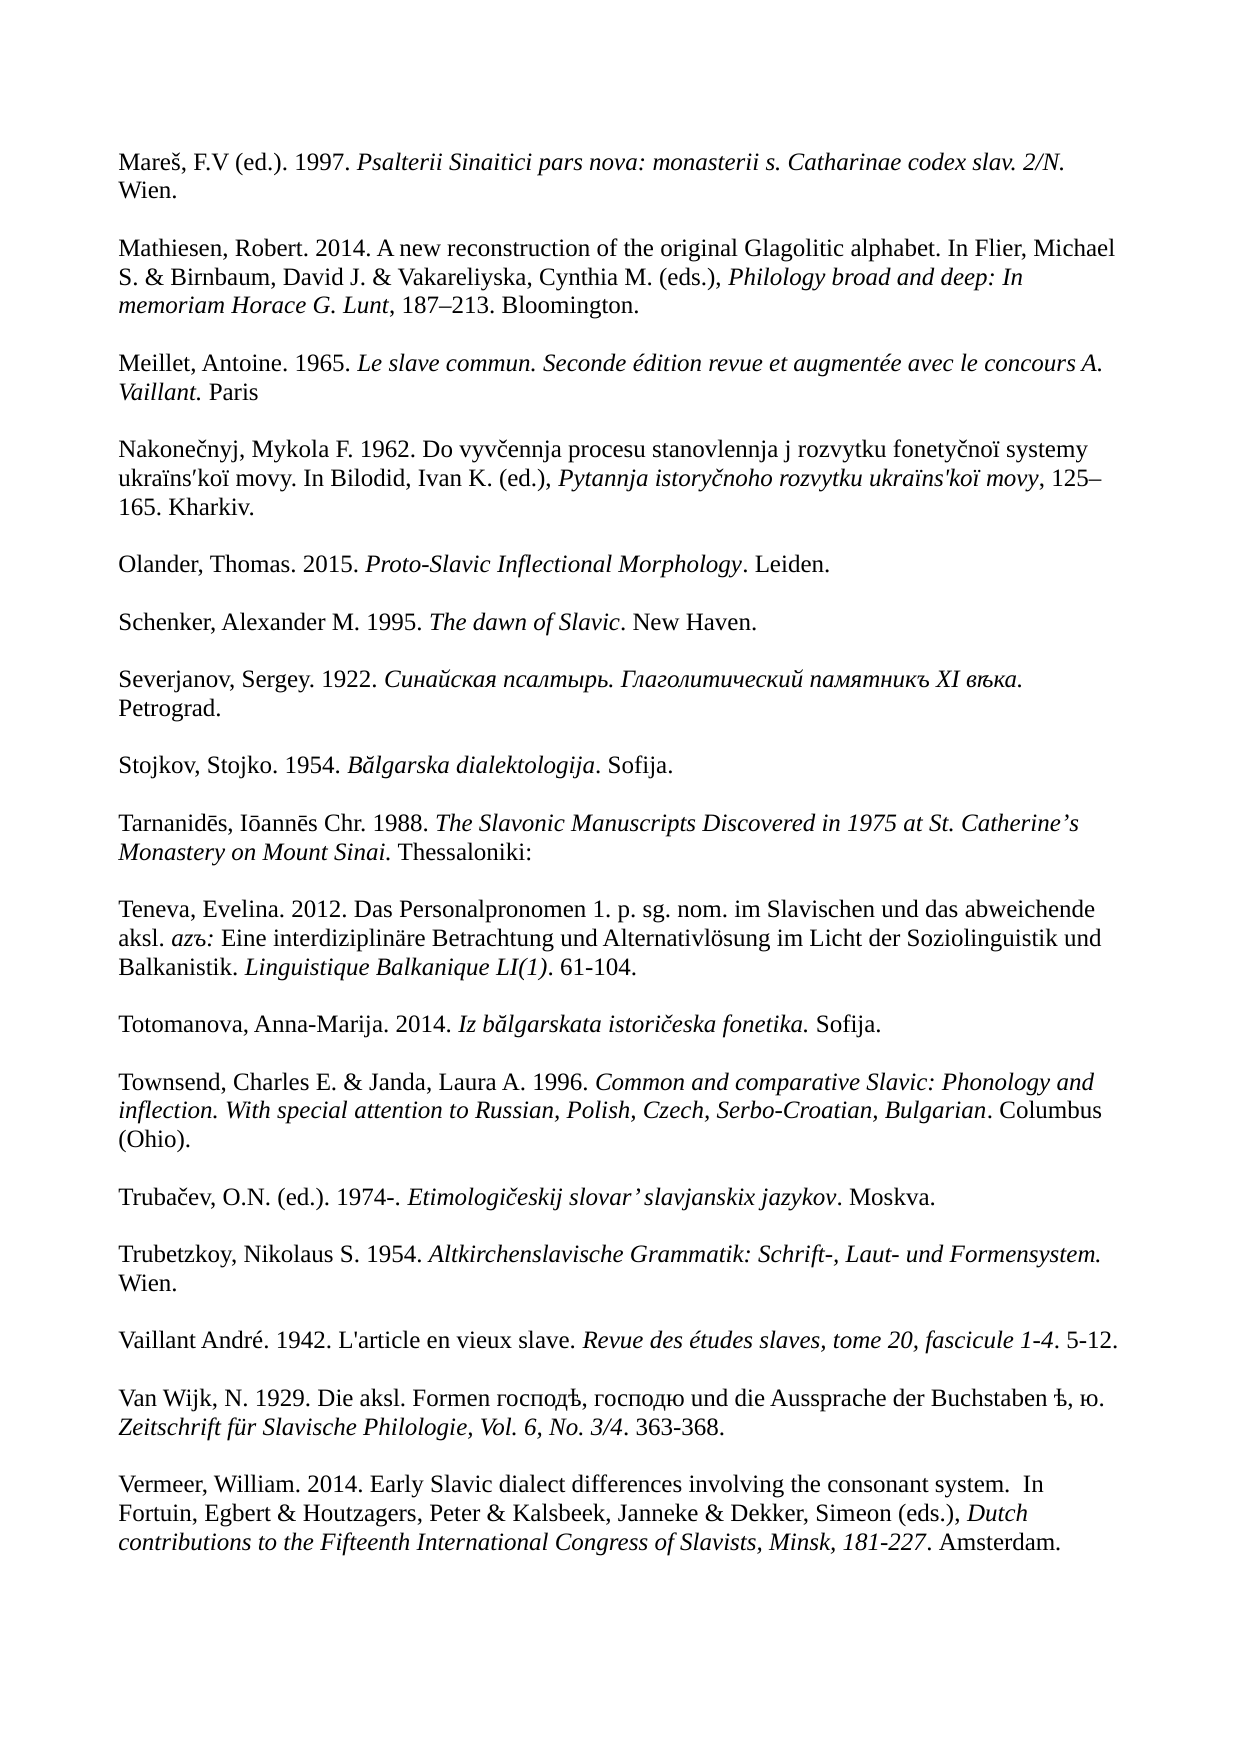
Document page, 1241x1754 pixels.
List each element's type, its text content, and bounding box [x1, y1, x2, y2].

text Mareš, F.V (ed.). 1997. Psalterii Sinaitici pars nova: monasterii s. Catharinae codex slav. 2/N. Wien. [118, 147, 1122, 204]
text Townsend, Charles E. & Janda, Laura A. 1996. Common and comparative Slavic: Phonology and inflection. With special attention to Russian, Polish, Czech, Serbo-Croatian, Bulgarian. Columbus (Ohio). [118, 1067, 1122, 1153]
text Trubetzkoy, Nikolaus S. 1954. Altkirchenslavische Grammatik: Schrift-, Laut- und Formensystem. Wien. [118, 1239, 1122, 1297]
text Tarnanidēs, Iōannēs Chr. 1988. The Slavonic Manuscripts Discovered in 1975 at St. Catherineʼs Monastery on Mount Sinai. Thessaloniki: [118, 808, 1122, 866]
text Teneva, Evelina. 2012. Das Personalpronomen 1. p. sg. nom. im Slavischen und das abweichende aksl. azъ: Eine interdiziplinäre Betrachtung und Alternativlösung im Licht der Soziolinguistik und Balkanistik. Linguistique Balkanique LI(1). 61-104. [118, 894, 1122, 981]
text Schenker, Alexander M. 1995. The dawn of Slavic. New Haven. [118, 607, 1122, 636]
text Stojkov, Stojko. 1954. Bălgarska dialektologija. Sofija. [118, 751, 1122, 779]
text Meillet, Antoine. 1965. Le slave commun. Seconde édition revue et augmentée avec le concours A. Vaillant. Paris [118, 348, 1122, 406]
text Vaillant André. 1942. L'article en vieux slave. Revue des études slaves, tome 20, fascicule 1-4. 5-12. [118, 1326, 1122, 1354]
text Olander, Thomas. 2015. Proto-Slavic Inflectional Morphology. Leiden. [118, 549, 1122, 578]
text Nakonečnyj, Mykola F. 1962. Do vyvčennja procesu stanovlennja j rozvytku fonetyčnoï systemy ukraïnsʹkoï movy. In Bilodid, Ivan K. (ed.), Pytannja istoryčnoho rozvytku ukraïnsʹkoï movy, 125–165. Kharkiv. [118, 434, 1122, 521]
text Vermeer, William. 2014. Early Slavic dialect differences involving the consonant system. In Fortuin, Egbert & Houtzagers, Peter & Kalsbeek, Janneke & Dekker, Simeon (eds.), Dutch contributions to the Fifteenth International Congress of Slavists, Minsk, 181-227. Amsterdam. [118, 1469, 1122, 1556]
text Severjanov, Sergey. 1922. Синайская псалтырь. Глаголитический памятникъ ХІ вѣка. Petrograd. [118, 664, 1122, 722]
text Totomanova, Anna-Marija. 2014. Iz bălgarskata istoričeska fonetika. Sofija. [118, 1009, 1122, 1038]
text Van Wijk, N. 1929. Die aksl. Formen господѣ, господю und die Aussprache der Buchstaben ѣ, ю. Zeitschrift für Slavische Philologie, Vol. 6, No. 3/4. 363-368. [118, 1383, 1122, 1441]
text Mathiesen, Robert. 2014. A new reconstruction of the original Glagolitic alphabet. In Flier, Michael S. & Birnbaum, David J. & Vakareliyska, Cynthia M. (eds.), Philology broad and deep: In memoriam Horace G. Lunt, 187–213. Bloomington. [118, 233, 1122, 319]
text Trubačev, O.N. (ed.). 1974-. Etimologičeskij slovar’ slavjanskix jazykov. Moskva. [118, 1182, 1122, 1211]
